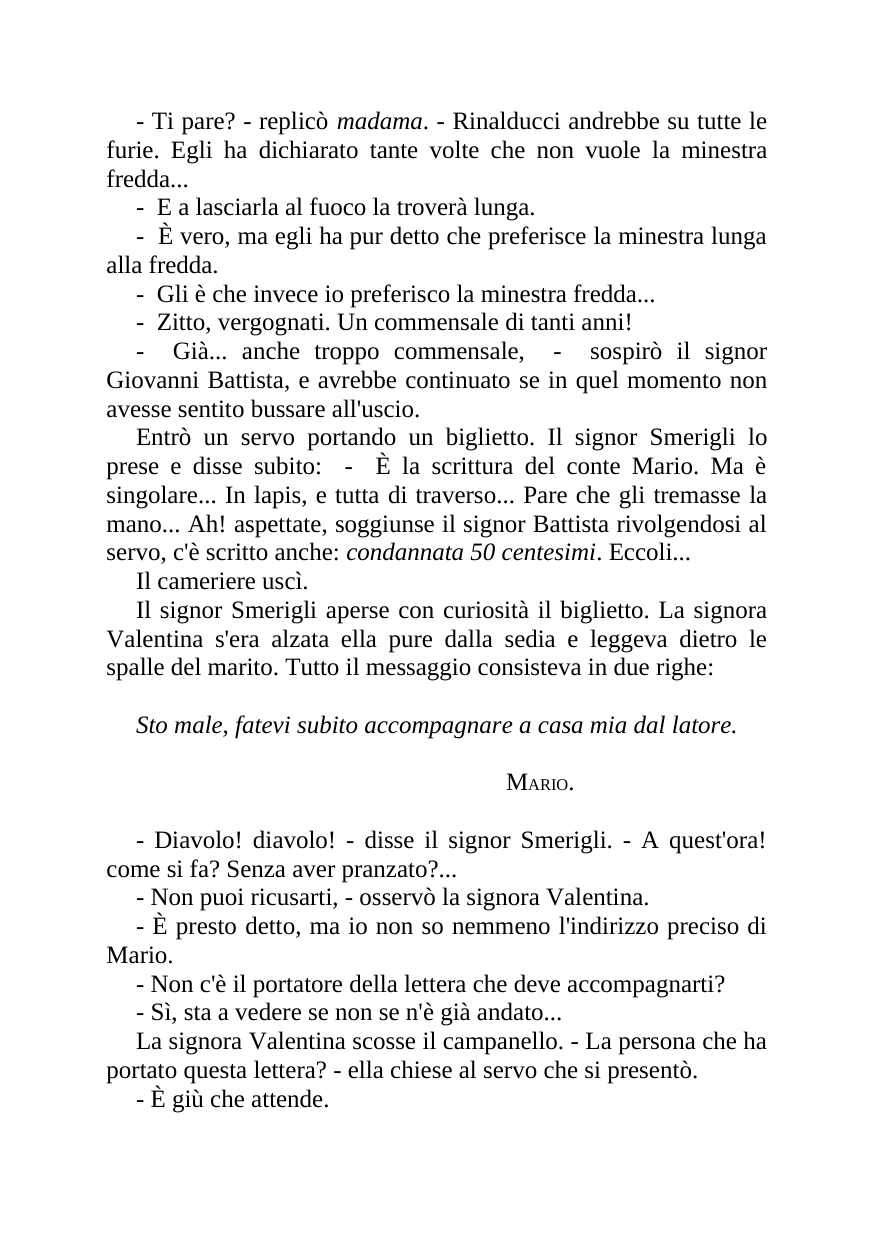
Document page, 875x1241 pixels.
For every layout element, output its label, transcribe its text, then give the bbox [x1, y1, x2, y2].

text - Già... anche troppo commensale, - sospirò il signor Giovanni Battista, e avrebbe continuato se in quel momento non avesse sentito bussare all'uscio. [106, 336, 768, 422]
text - Sì, sta a vedere se non se n'è già andato... [106, 997, 768, 1026]
text - Diavolo! diavolo! - disse il signor Smerigli. - A quest'ora! come si fa? Senza aver pranzato?... [106, 825, 768, 882]
text Il signor Smerigli aperse con curiosità il biglietto. La signora Valentina s'era alzata ella pure dalla sedia e leggeva dietro le spalle del marito. Tutto il messaggio consisteva in due righe: [106, 595, 768, 681]
text - È vero, ma egli ha pur detto che preferisce la minestra lunga alla fredda. [106, 221, 768, 279]
text Entrò un servo portando un biglietto. Il signor Smerigli lo prese e disse subito: - È la scrittura del conte Mario. Ma è singolare... In lapis, e tutta di traverso... Pare che gli tremasse la mano... Ah! aspettate, soggiunse il signor Battista rivolgendosi al servo, c'è scritto anche: condannata 50 centesimi. Eccoli... [106, 422, 768, 566]
text - Gli è che invece io preferisco la minestra fredda... [106, 279, 768, 307]
text Sto male, fatevi subito accompagnare a casa mia dal latore. [106, 710, 768, 739]
text - Non c'è il portatore della lettera che deve accompagnarti? [106, 969, 768, 997]
text - Non puoi ricusarti, - osservò la signora Valentina. [106, 882, 768, 911]
text - È giù che attende. [106, 1084, 768, 1112]
text Il cameriere uscì. [106, 566, 768, 595]
text Mario. [106, 767, 574, 796]
text - E a lasciarla al fuoco la troverà lunga. [106, 192, 768, 221]
text - Ti pare? - replicò madama. - Rinalducci andrebbe su tutte le furie. Egli ha dichiarato tante volte che non vuole la minestra fredda... [106, 106, 768, 192]
text - È presto detto, ma io non so nemmeno l'indirizzo preciso di Mario. [106, 911, 768, 969]
text - Zitto, vergognati. Un commensale di tanti anni! [106, 307, 768, 336]
text La signora Valentina scosse il campanello. - La persona che ha portato questa lettera? - ella chiese al servo che si presentò. [106, 1026, 768, 1084]
